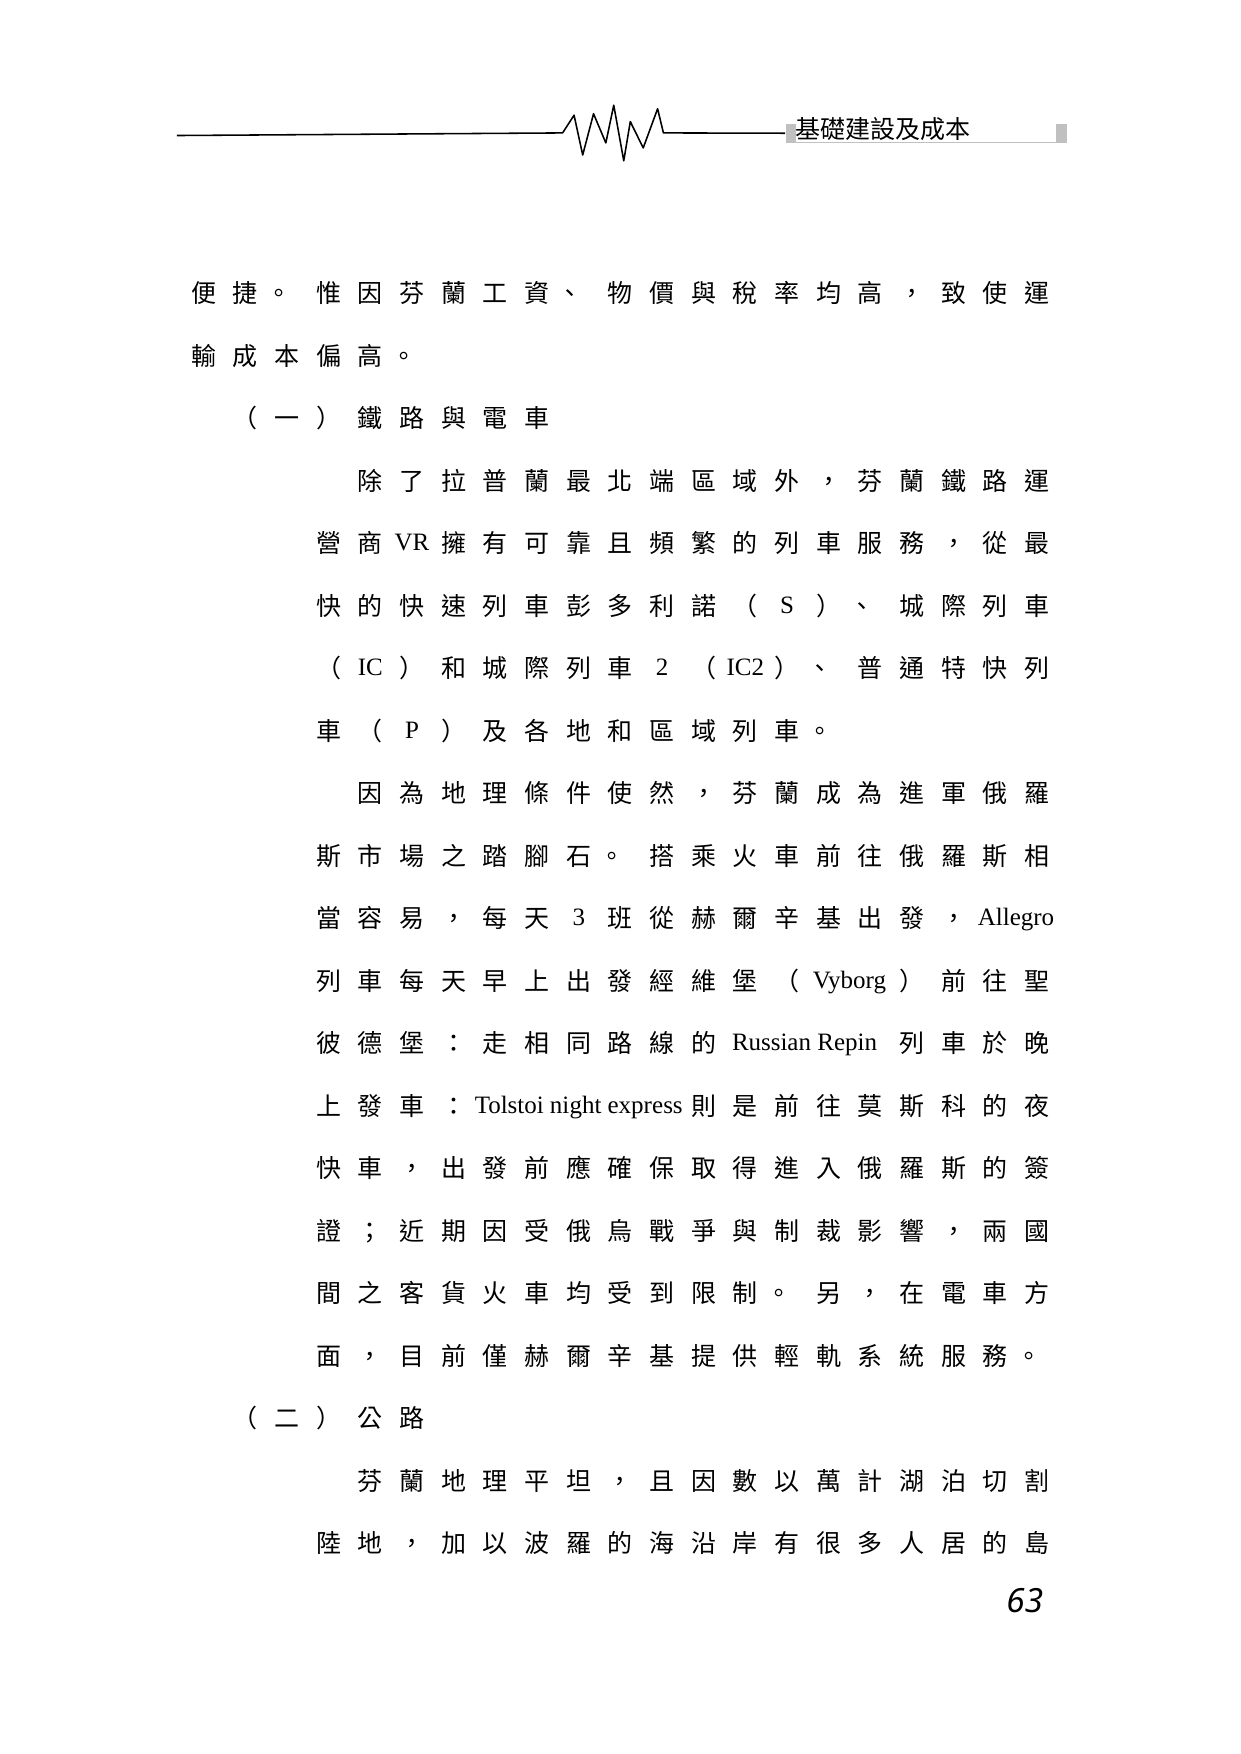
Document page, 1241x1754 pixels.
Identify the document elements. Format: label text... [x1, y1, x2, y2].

text （一）鐵路與電車 [207, 375, 1058, 438]
text 除了拉普蘭最北端區域外，芬蘭鐵路運營商VR擁有可靠且頻繁的列車服務，從最快的快速列車彭多利諾（S）、城際列車（IC）和城際列車2（IC2）、普通特快列車（P）及各地和區域列車。 [281, 438, 1058, 750]
text 因為地理條件使然，芬蘭成為進軍俄羅斯市場之踏腳石。搭乘火車前往俄羅斯相當容易，每天3班從赫爾辛基出發，Allegro列車每天早上出發經維堡（Vyborg）前往聖彼德堡：走相同路線的Russian Repin 列車於晚上發車：Tolstoi night express則是前往莫斯科的夜快車，出發前應確保取得進入俄羅斯的簽證；近期因受俄烏戰爭與制裁影響，兩國間之客貨火車均受到限制。另，在電車方面，目前僅赫爾辛基提供輕軌系統服務。 [281, 750, 1058, 1375]
text 便捷。惟因芬蘭工資、物價與稅率均高，致使運輸成本偏高。 [183, 250, 1058, 375]
text （二）公路 [207, 1375, 1058, 1438]
text 芬蘭地理平坦，且因數以萬計湖泊切割陸地，加以波羅的海沿岸有很多人居的島 [281, 1438, 1058, 1563]
